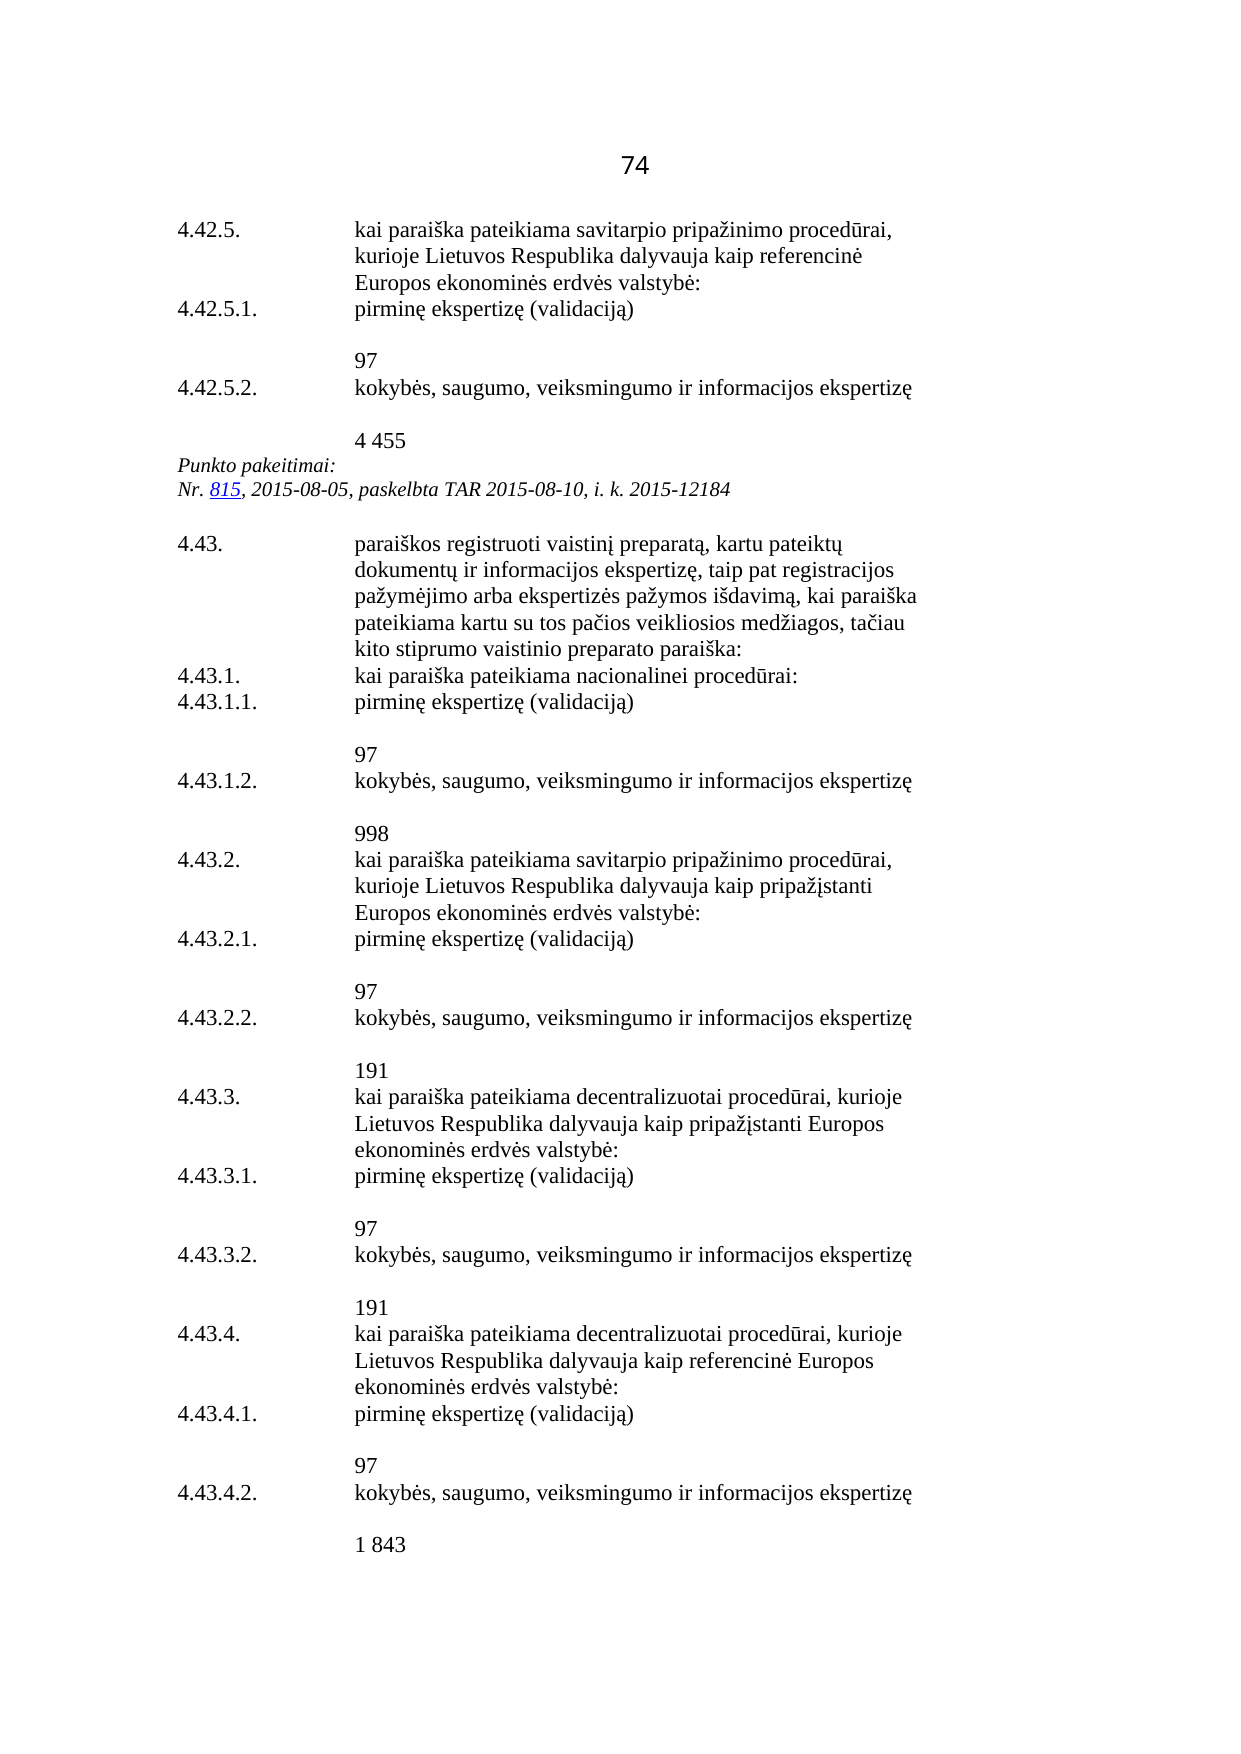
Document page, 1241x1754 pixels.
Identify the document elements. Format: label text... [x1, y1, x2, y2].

text Europos ekonominės erdvės valstybė: [354, 899, 945, 925]
text Lietuvos Respublika dalyvauja kaip pripažįstanti Europos [354, 1110, 945, 1136]
text Europos ekonominės erdvės valstybė: [354, 268, 945, 295]
text 4.42.5. kai paraiška pateikiama savitarpio pripažinimo procedūrai, [177, 216, 945, 242]
text ekonominės erdvės valstybė: [354, 1373, 945, 1399]
text 4.43.1. kai paraiška pateikiama nacionalinei procedūrai: [177, 662, 945, 688]
text 4.43.2.2. kokybės, saugumo, veiksmingumo ir informacijos ekspertizę 191 [177, 1004, 945, 1083]
text 4.43.2.1. pirminę ekspertizę (validaciją) 97 [177, 925, 945, 1004]
text Lietuvos Respublika dalyvauja kaip referencinė Europos [354, 1347, 945, 1373]
text kurioje Lietuvos Respublika dalyvauja kaip pripažįstanti [354, 872, 945, 899]
text Nr. 815, 2015-08-05, paskelbta TAR 2015-08-10, i. k. 2015-12184 [177, 477, 1093, 501]
text 4.43.1.2. kokybės, saugumo, veiksmingumo ir informacijos ekspertizę 998 [177, 767, 945, 846]
text ekonominės erdvės valstybė: [354, 1136, 945, 1162]
text Punkto pakeitimai: [177, 453, 1093, 477]
text 4.43.2. kai paraiška pateikiama savitarpio pripažinimo procedūrai, [177, 846, 945, 872]
text 4.43.3. kai paraiška pateikiama decentralizuotai procedūrai, kurioje [177, 1083, 945, 1110]
text 4.43.4. kai paraiška pateikiama decentralizuotai procedūrai, kurioje [177, 1321, 945, 1347]
text pateikiama kartu su tos pačios veikliosios medžiagos, tačiau [354, 609, 945, 635]
text 4.43.3.2. kokybės, saugumo, veiksmingumo ir informacijos ekspertizę 191 [177, 1241, 945, 1321]
text 4.42.5.1. pirminę ekspertizę (validaciją) 97 [177, 295, 945, 374]
text kito stiprumo vaistinio preparato paraiška: [354, 635, 945, 662]
text 4.43.4.1. pirminę ekspertizę (validaciją) 97 [177, 1399, 945, 1479]
text pažymėjimo arba ekspertizės pažymos išdavimą, kai paraiška [354, 583, 945, 609]
text 4.42.5.2. kokybės, saugumo, veiksmingumo ir informacijos ekspertizę 4 455 [177, 374, 945, 453]
text kurioje Lietuvos Respublika dalyvauja kaip referencinė [354, 242, 945, 268]
text 4.43. paraiškos registruoti vaistinį preparatą, kartu pateiktų [177, 530, 945, 556]
text 4.43.4.2. kokybės, saugumo, veiksmingumo ir informacijos ekspertizę 1 843 [177, 1479, 945, 1558]
text dokumentų ir informacijos ekspertizę, taip pat registracijos [354, 556, 945, 583]
text 4.43.1.1. pirminę ekspertizę (validaciją) 97 [177, 688, 945, 767]
text 4.43.3.1. pirminę ekspertizę (validaciją) 97 [177, 1162, 945, 1241]
